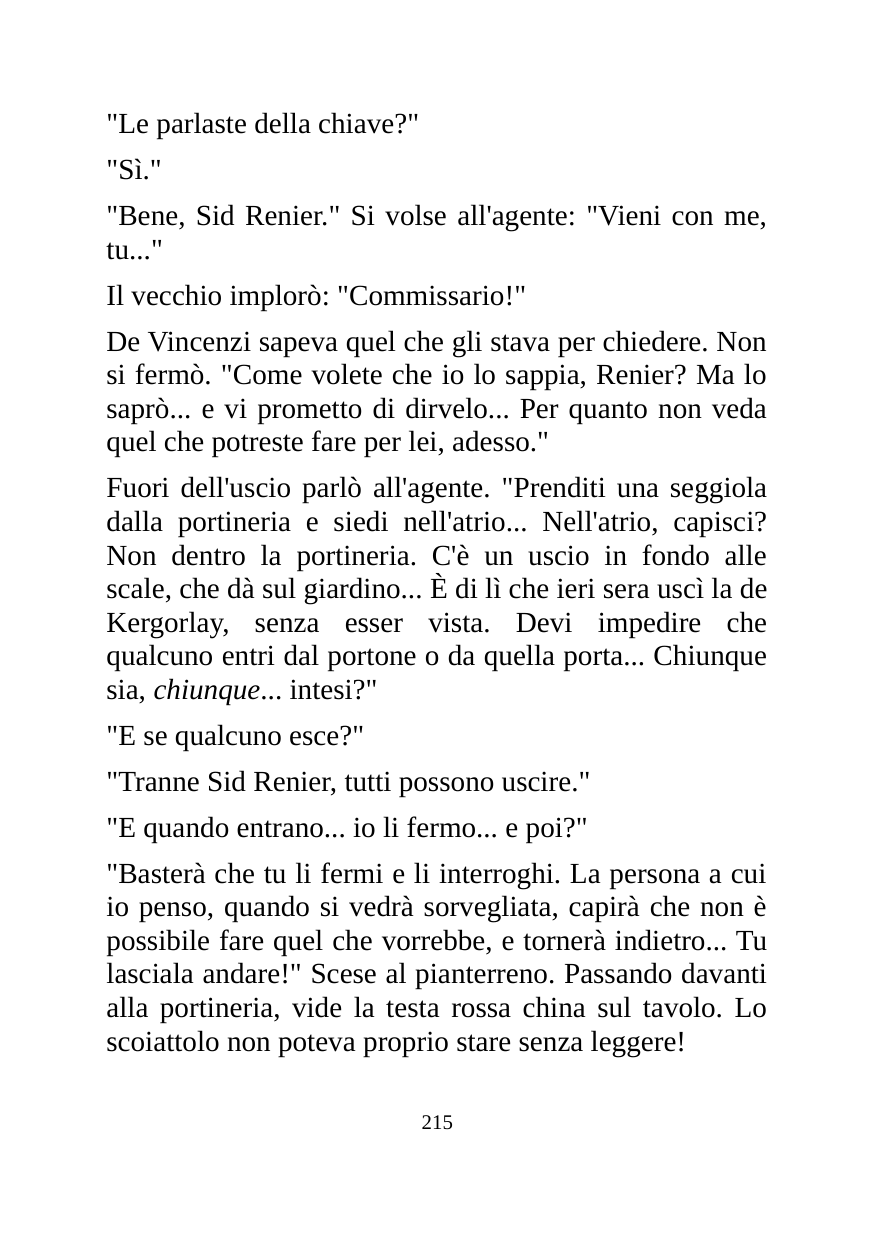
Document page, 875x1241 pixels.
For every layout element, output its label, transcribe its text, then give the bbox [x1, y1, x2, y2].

text "Le parlaste della chiave?" [106, 106, 768, 140]
text "Basterà che tu li fermi e li interroghi. La persona a cui io penso, quando si vedrà sorvegliata, capirà che non è possibile fare quel che vorrebbe, e tornerà indietro... Tu lasciala andare!" Scese al pianterreno. Passando davanti alla portineria, vide la testa rossa china sul tavolo. Lo scoiattolo non poteva proprio stare senza leggere! [106, 856, 768, 1057]
text Il vecchio implorò: "Commissario!" [106, 278, 768, 311]
text "Bene, Sid Renier." Si volse all'agente: "Vieni con me, tu..." [106, 198, 768, 265]
text "E se qualcuno esce?" [106, 718, 768, 751]
text "E quando entrano... io li fermo... e poi?" [106, 810, 768, 843]
text "Tranne Sid Renier, tutti possono uscire." [106, 764, 768, 797]
text "Sì." [106, 152, 768, 186]
text De Vincenzi sapeva quel che gli stava per chiedere. Non si fermò. "Come volete che io lo sappia, Renier? Ma lo saprò... e vi prometto di dirvelo... Per quanto non veda quel che potreste fare per lei, adesso." [106, 324, 768, 458]
text Fuori dell'uscio parlò all'agente. "Prenditi una seggiola dalla portineria e siedi nell'atrio... Nell'atrio, capisci? Non dentro la portineria. C'è un uscio in fondo alle scale, che dà sul giardino... È di lì che ieri sera uscì la de Kergorlay, senza esser vista. Devi impedire che qualcuno entri dal portone o da quella porta... Chiunque sia, chiunque... intesi?" [106, 471, 768, 705]
